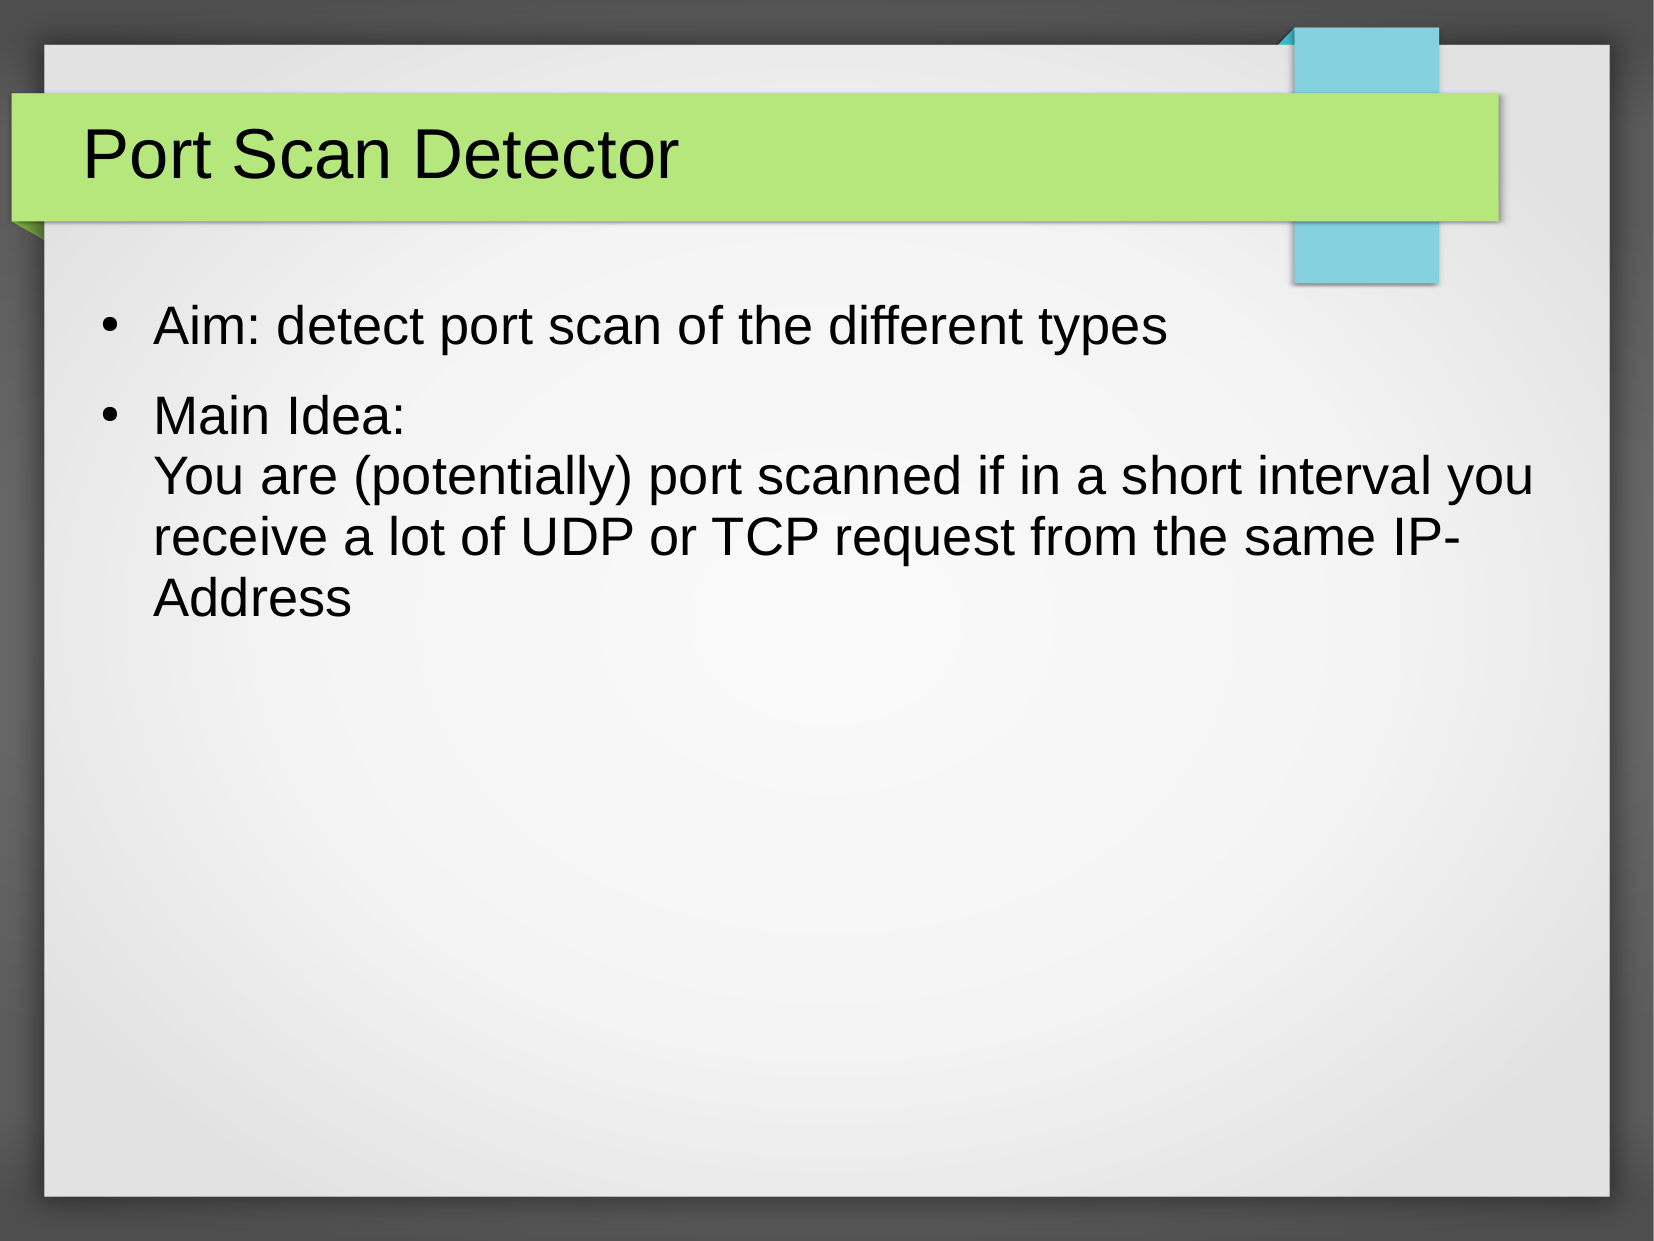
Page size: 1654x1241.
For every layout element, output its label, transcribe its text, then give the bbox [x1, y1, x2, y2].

title Port Scan Detector [82, 94, 1264, 213]
list Aim: detect port scan of the different types Main Idea: You are (potentially) port scanned if in a short interval you receive a lot of UDP or TCP request from the same IP-Address [82, 295, 1571, 1015]
picture [0, 0, 1654, 1241]
